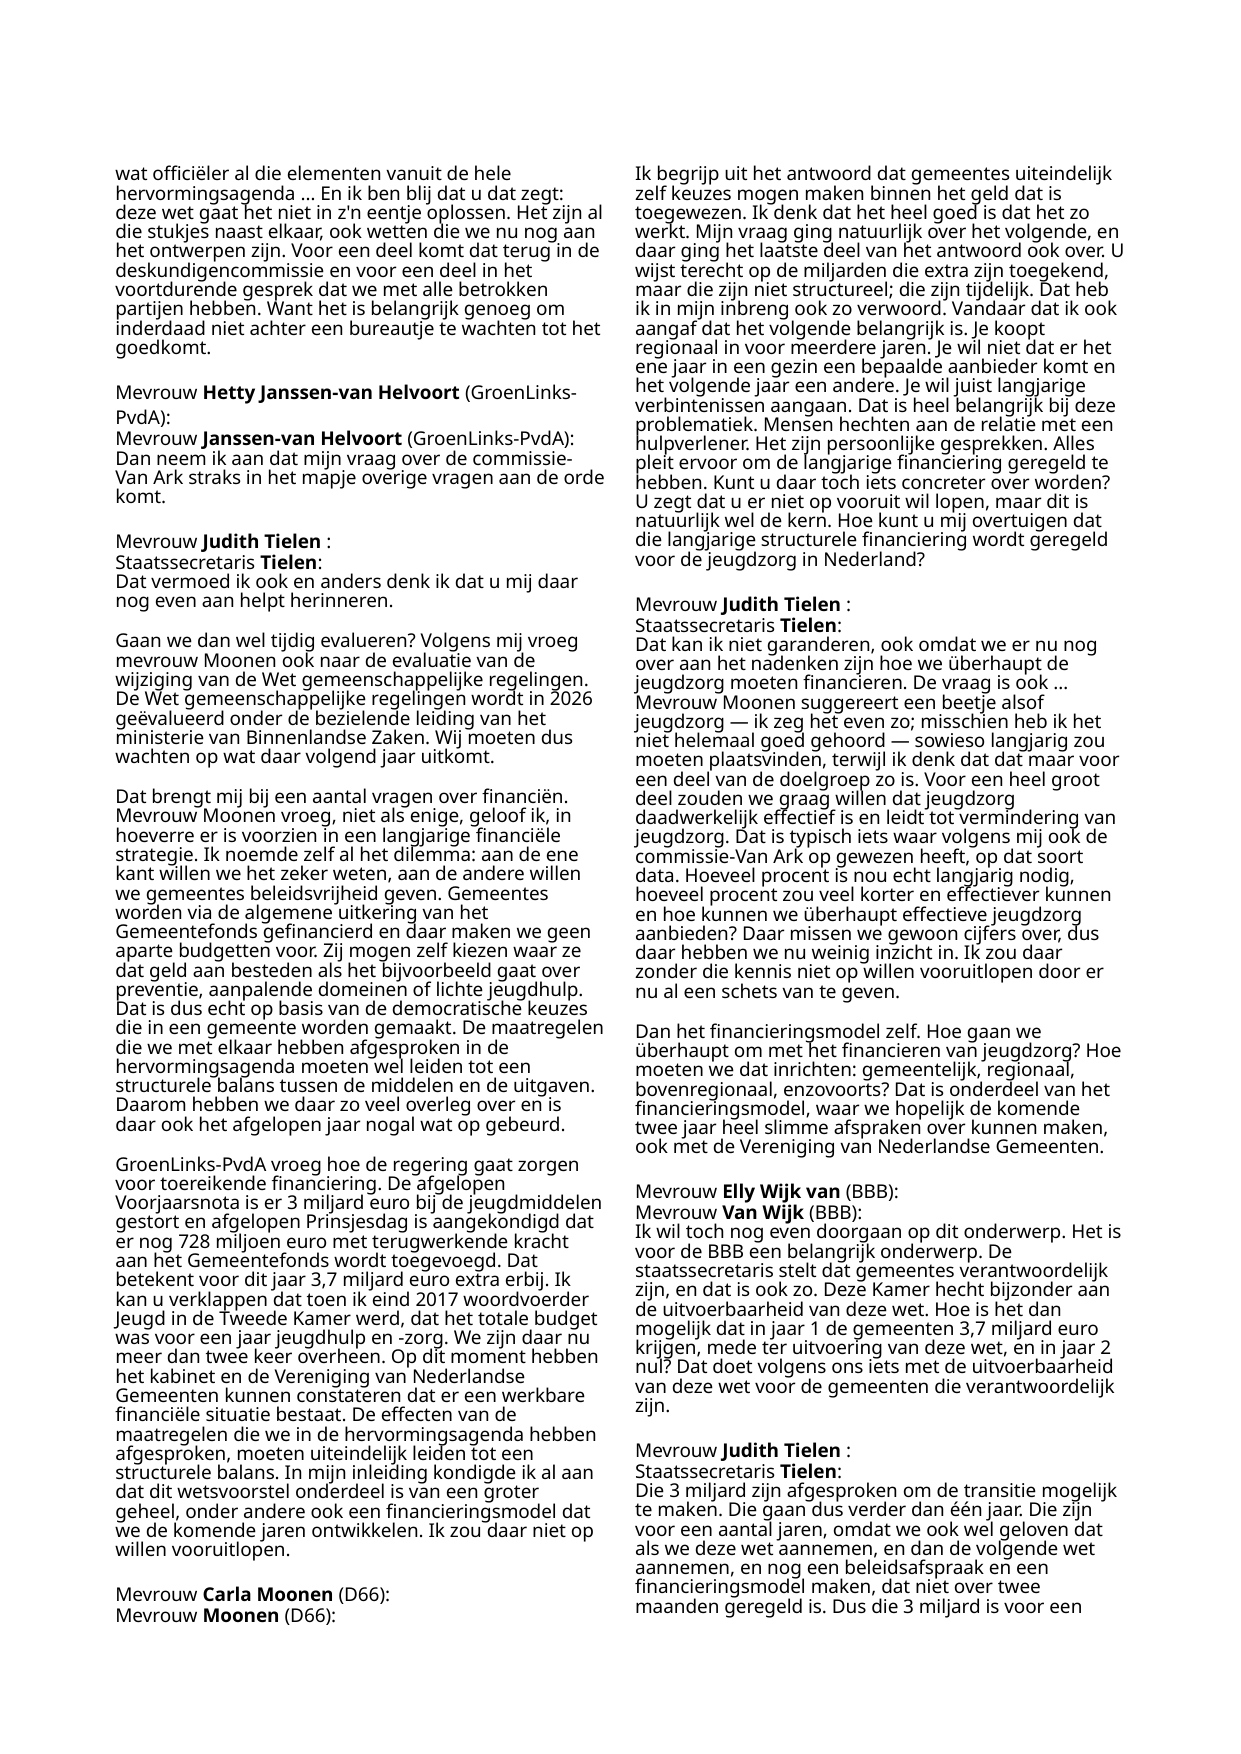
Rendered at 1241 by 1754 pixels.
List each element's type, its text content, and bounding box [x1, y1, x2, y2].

text Mevrouw Hetty Janssen-van Helvoort (GroenLinks-PvdA): [115, 379, 605, 430]
text Ik begrijp uit het antwoord dat gemeentes uiteindelijk zelf keuzes mogen maken binnen het geld dat is toegewezen. Ik denk dat het heel goed is dat het zo werkt. Mijn vraag ging natuurlijk over het volgende, en daar ging het laatste deel van het antwoord ook over. U wijst terecht op de miljarden die extra zijn toegekend, maar die zijn niet structureel; die zijn tijdelijk. Dat heb ik in mijn inbreng ook zo verwoord. Vandaar dat ik ook aangaf dat het volgende belangrijk is. Je koopt regionaal in voor meerdere jaren. Je wil niet dat er het ene jaar in een gezin een bepaalde aanbieder komt en het volgende jaar een andere. Je wil juist langjarige verbintenissen aangaan. Dat is heel belangrijk bij deze problematiek. Mensen hechten aan de relatie met een hulpverlener. Het zijn persoonlijke gesprekken. Alles pleit ervoor om de langjarige financiering geregeld te hebben. Kunt u daar toch iets concreter over worden? U zegt dat u er niet op vooruit wil lopen, maar dit is natuurlijk wel de kern. Hoe kunt u mij overtuigen dat die langjarige structurele financiering wordt geregeld voor de jeugdzorg in Nederland? [635, 165, 1125, 570]
text Mevrouw Judith Tielen : [635, 591, 1125, 617]
text Die 3 miljard zijn afgesproken om de transitie mogelijk te maken. Die gaan dus verder dan één jaar. Die zijn voor een aantal jaren, omdat we ook wel geloven dat als we deze wet aannemen, en dan de volgende wet aannemen, en nog een beleidsafspraak en een financieringsmodel maken, dat niet over twee maanden geregeld is. Dus die 3 miljard is voor een [635, 1482, 1125, 1617]
text Ik wil toch nog even doorgaan op dit onderwerp. Het is voor de BBB een belangrijk onderwerp. De staatssecretaris stelt dat gemeentes verantwoordelijk zijn, en dat is ook zo. Deze Kamer hecht bijzonder aan de uitvoerbaarheid van deze wet. Hoe is het dan mogelijk dat in jaar 1 de gemeenten 3,7 miljard euro krijgen, mede ter uitvoering van deze wet, en in jaar 2 nul? Dat doet volgens ons iets met de uitvoerbaarheid van deze wet voor de gemeenten die verantwoordelijk zijn. [635, 1223, 1125, 1416]
text Mevrouw Carla Moonen (D66): [115, 1581, 605, 1607]
text Mevrouw Van Wijk (BBB): [635, 1204, 1125, 1223]
text Mevrouw Moonen (D66): [115, 1607, 605, 1626]
text Staatssecretaris Tielen: [115, 554, 605, 573]
text Mevrouw Elly Wijk van (BBB): [635, 1178, 1125, 1204]
text Dat vermoed ik ook en anders denk ik dat u mij daar nog even aan helpt herinneren. [115, 573, 605, 612]
text Dan neem ik aan dat mijn vraag over de commissie-Van Ark straks in het mapje overige vragen aan de orde komt. [115, 449, 605, 507]
text Dat brengt mij bij een aantal vragen over financiën. Mevrouw Moonen vroeg, niet als enige, geloof ik, in hoeverre er is voorzien in een langjarige financiële strategie. Ik noemde zelf al het dilemma: aan de ene kant willen we het zeker weten, aan de andere willen we gemeentes beleidsvrijheid geven. Gemeentes worden via de algemene uitkering van het Gemeentefonds gefinancierd en daar maken we geen aparte budgetten voor. Zij mogen zelf kiezen waar ze dat geld aan besteden als het bijvoorbeeld gaat over preventie, aanpalende domeinen of lichte jeugdhulp. Dat is dus echt op basis van de democratische keuzes die in een gemeente worden gemaakt. De maatregelen die we met elkaar hebben afgesproken in de hervormingsagenda moeten wel leiden tot een structurele balans tussen de middelen en de uitgaven. Daarom hebben we daar zo veel overleg over en is daar ook het afgelopen jaar nogal wat op gebeurd. [115, 788, 605, 1135]
text Mevrouw Judith Tielen : [115, 528, 605, 554]
text wat officiëler al die elementen vanuit de hele hervormingsagenda … En ik ben blij dat u dat zegt: deze wet gaat het niet in z'n eentje oplossen. Het zijn al die stukjes naast elkaar, ook wetten die we nu nog aan het ontwerpen zijn. Voor een deel komt dat terug in de deskundigencommissie en voor een deel in het voortdurende gesprek dat we met alle betrokken partijen hebben. Want het is belangrijk genoeg om inderdaad niet achter een bureautje te wachten tot het goedkomt. [115, 165, 605, 358]
text Dat kan ik niet garanderen, ook omdat we er nu nog over aan het nadenken zijn hoe we überhaupt de jeugdzorg moeten financieren. De vraag is ook … Mevrouw Moonen suggereert een beetje alsof jeugdzorg — ik zeg het even zo; misschien heb ik het niet helemaal goed gehoord — sowieso langjarig zou moeten plaatsvinden, terwijl ik denk dat dat maar voor een deel van de doelgroep zo is. Voor een heel groot deel zouden we graag willen dat jeugdzorg daadwerkelijk effectief is en leidt tot vermindering van jeugdzorg. Dat is typisch iets waar volgens mij ook de commissie-Van Ark op gewezen heeft, op dat soort data. Hoeveel procent is nou echt langjarig nodig, hoeveel procent zou veel korter en effectiever kunnen en hoe kunnen we überhaupt effectieve jeugdzorg aanbieden? Daar missen we gewoon cijfers over, dus daar hebben we nu weinig inzicht in. Ik zou daar zonder die kennis niet op willen vooruitlopen door er nu al een schets van te geven. [635, 636, 1125, 1002]
text Staatssecretaris Tielen: [635, 617, 1125, 636]
text Gaan we dan wel tijdig evalueren? Volgens mij vroeg mevrouw Moonen ook naar de evaluatie van de wijziging van de Wet gemeenschappelijke regelingen. De Wet gemeenschappelijke regelingen wordt in 2026 geëvalueerd onder de bezielende leiding van het ministerie van Binnenlandse Zaken. Wij moeten dus wachten op wat daar volgend jaar uitkomt. [115, 632, 605, 767]
text Mevrouw Judith Tielen : [635, 1437, 1125, 1463]
text Staatssecretaris Tielen: [635, 1463, 1125, 1482]
text Dan het financieringsmodel zelf. Hoe gaan we überhaupt om met het financieren van jeugdzorg? Hoe moeten we dat inrichten: gemeentelijk, regionaal, bovenregionaal, enzovoorts? Dat is onderdeel van het financieringsmodel, waar we hopelijk de komende twee jaar heel slimme afspraken over kunnen maken, ook met de Vereniging van Nederlandse Gemeenten. [635, 1023, 1125, 1158]
text Mevrouw Janssen-van Helvoort (GroenLinks-PvdA): [115, 430, 605, 449]
text GroenLinks-PvdA vroeg hoe de regering gaat zorgen voor toereikende financiering. De afgelopen Voorjaarsnota is er 3 miljard euro bij de jeugdmiddelen gestort en afgelopen Prinsjesdag is aangekondigd dat er nog 728 miljoen euro met terugwerkende kracht aan het Gemeentefonds wordt toegevoegd. Dat betekent voor dit jaar 3,7 miljard euro extra erbij. Ik kan u verklappen dat toen ik eind 2017 woordvoerder Jeugd in de Tweede Kamer werd, dat het totale budget was voor een jaar jeugdhulp en -zorg. We zijn daar nu meer dan twee keer overheen. Op dit moment hebben het kabinet en de Vereniging van Nederlandse Gemeenten kunnen constateren dat er een werkbare financiële situatie bestaat. De effecten van de maatregelen die we in de hervormingsagenda hebben afgesproken, moeten uiteindelijk leiden tot een structurele balans. In mijn inleiding kondigde ik al aan dat dit wetsvoorstel onderdeel is van een groter geheel, onder andere ook een financieringsmodel dat we de komende jaren ontwikkelen. Ik zou daar niet op willen vooruitlopen. [115, 1156, 605, 1560]
